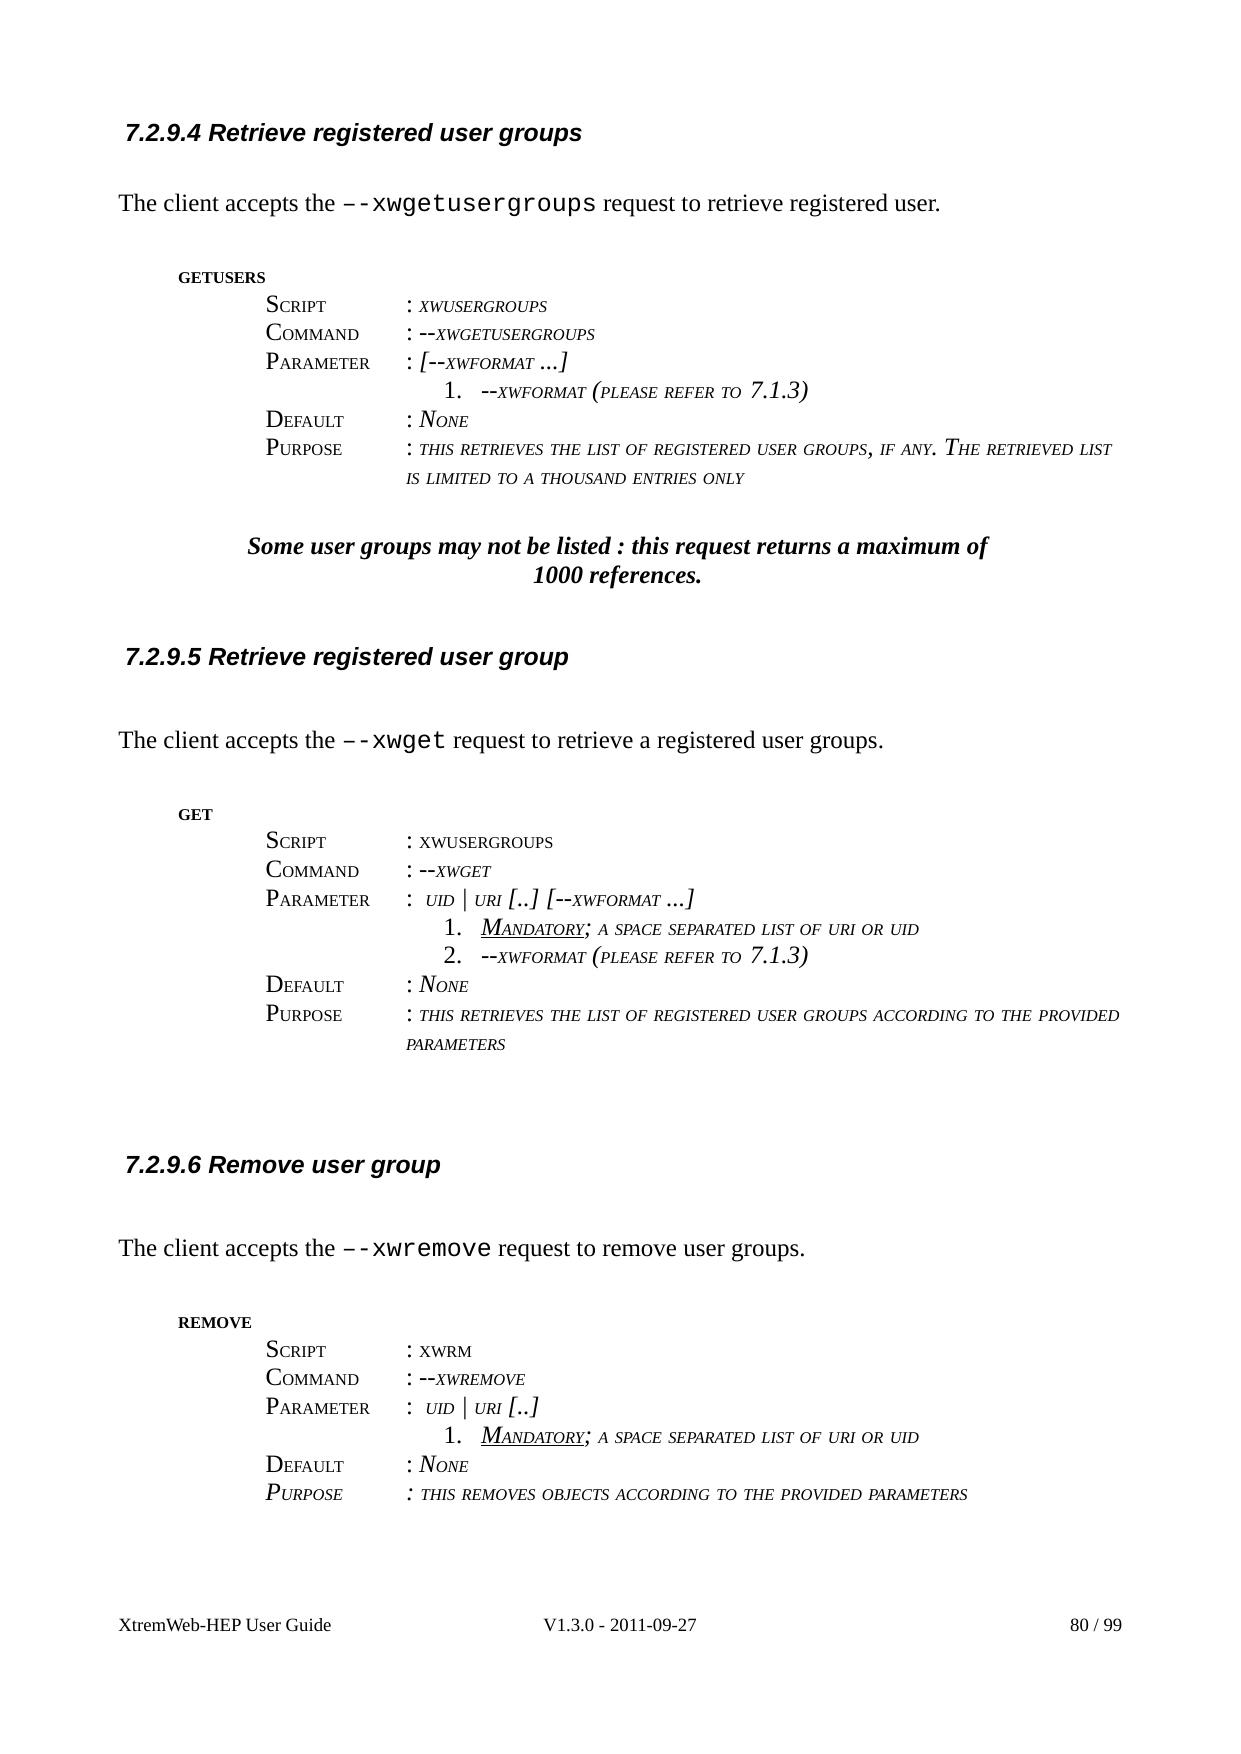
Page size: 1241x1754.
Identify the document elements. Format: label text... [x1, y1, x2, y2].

text Parameter : [--xwformat ...] [265, 346, 1122, 375]
text getusers [178, 260, 1122, 289]
text Command : --xwremove [265, 1362, 1122, 1391]
text remove [178, 1305, 1122, 1334]
text Purpose : this retrieves the list of registered user groups according to the provided parameters [265, 998, 1122, 1056]
text Parameter : uid | uri [..] [265, 1391, 1122, 1420]
list Mandatory; a space separated list of uri or uid [443, 1420, 1122, 1449]
text Some user groups may not be listed : this request returns a maximum of 1000 references. [233, 531, 1004, 589]
text get [178, 797, 1122, 826]
text Default : None [265, 969, 1122, 998]
text Purpose : this removes objects according to the provided parameters [265, 1477, 1122, 1506]
text The client accepts the –-xwremove request to remove user groups. [118, 1233, 1122, 1264]
text Parameter : uid | uri [..] [--xwformat ...] [265, 883, 1122, 912]
list --xwformat (please refer to 7.1.3) [443, 375, 1122, 404]
list --xwformat (please refer to 7.1.3) [443, 941, 1122, 969]
text Script : xwusergroups [265, 826, 1122, 854]
text Command : --xwget [265, 854, 1122, 883]
text The client accepts the –-xwget request to retrieve a registered user groups. [118, 725, 1122, 756]
subtitle Remove user group [118, 1151, 1122, 1179]
text Purpose : this retrieves the list of registered user groups, if any. The retrieved list is limited to a thousand entries only [265, 432, 1122, 490]
text The client accepts the –-xwgetusergroups request to retrieve registered user. [118, 188, 1122, 219]
text Default : None [265, 1449, 1122, 1477]
subtitle Retrieve registered user group [118, 642, 1122, 671]
list Mandatory; a space separated list of uri or uid [443, 912, 1122, 941]
text Script : xwrm [265, 1334, 1122, 1362]
text Default : None [265, 404, 1122, 432]
subtitle Retrieve registered user groups [118, 118, 1122, 147]
text Script : xwusergroups [265, 289, 1122, 317]
text Command : --xwgetusergroups [265, 317, 1122, 346]
